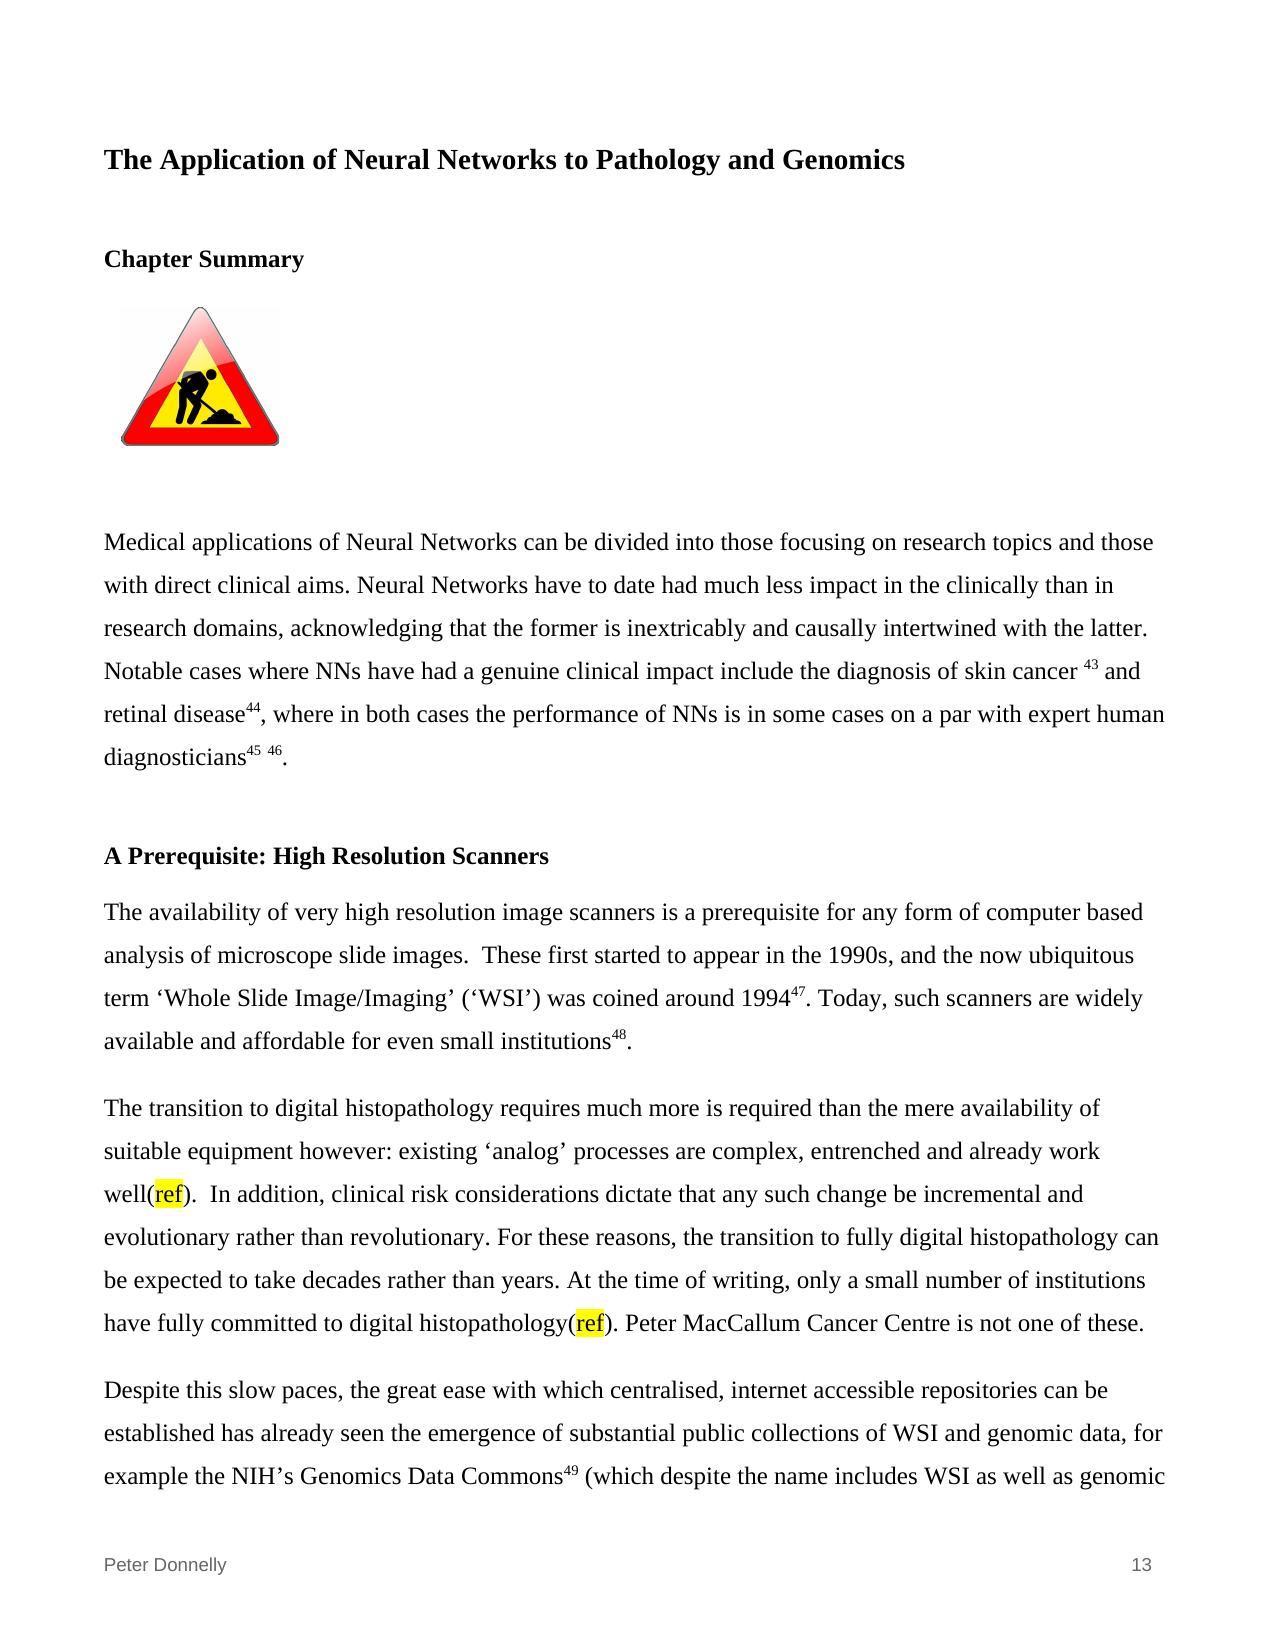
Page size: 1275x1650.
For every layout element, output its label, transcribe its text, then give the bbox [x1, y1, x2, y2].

text The availability of very high resolution image scanners is a prerequisite for any form of computer based analysis of microscope slide images. These first started to appear in the 1990s, and the now ubiquitous term ‘Whole Slide Image/Imaging’ (‘WSI’) was coined around 1994. Today, such scanners are widely available and affordable for even small institutions. [103, 897, 1181, 1055]
picture [121, 307, 280, 446]
subtitle The Application of Neural Networks to Pathology and Genomics [103, 142, 1181, 176]
subtitle A Prerequisite: High Resolution Scanners [103, 841, 1181, 870]
text The transition to digital histopathology requires much more is required than the mere availability of suitable equipment however: existing ‘analog’ processes are complex, entrenched and already work well(ref). In addition, clinical risk considerations dictate that any such change be incremental and evolutionary rather than revolutionary. For these reasons, the transition to fully digital histopathology can be expected to take decades rather than years. At the time of writing, only a small number of institutions have fully committed to digital histopathology(ref). Peter MacCallum Cancer Centre is not one of these. [103, 1093, 1181, 1337]
subtitle Chapter Summary [103, 244, 1181, 273]
text Despite this slow paces, the great ease with which centralised, internet accessible repositories can be established has already seen the emergence of substantial public collections of WSI and genomic data, for example the NIH’s Genomics Data Commons (which despite the name includes WSI as well as genomic [103, 1375, 1181, 1490]
text Medical applications of Neural Networks can be divided into those focusing on research topics and those with direct clinical aims. Neural Networks have to date had much less impact in the clinically than in research domains, acknowledging that the former is inextricably and causally intertwined with the latter. Notable cases where NNs have had a genuine clinical impact include the diagnosis of skin cancer and retinal disease, where in both cases the performance of NNs is in some cases on a par with expert human diagnosticians . [103, 527, 1181, 771]
